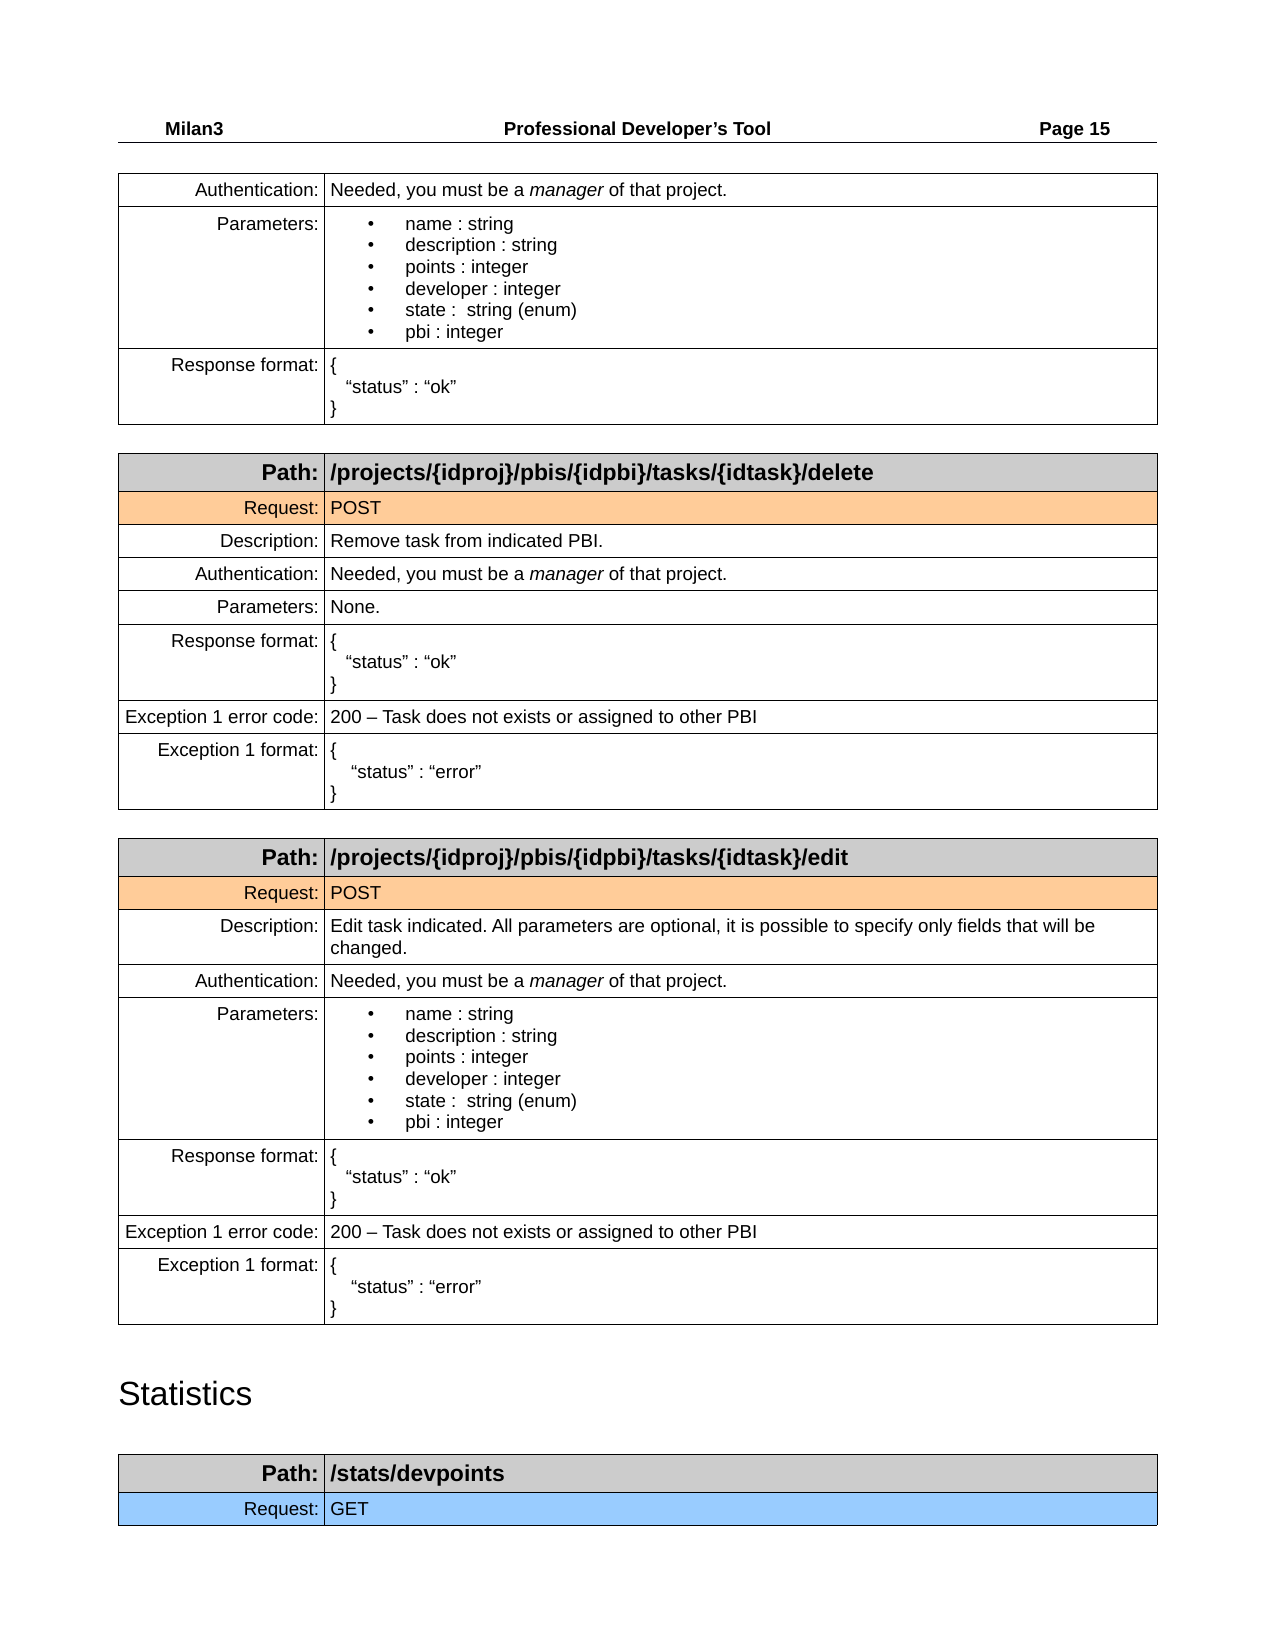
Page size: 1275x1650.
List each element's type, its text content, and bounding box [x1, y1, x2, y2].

table_cell Parameters: [119, 998, 324, 1138]
table_header Path: [119, 1455, 324, 1492]
table_cell Request: [119, 492, 324, 524]
table_cell GET [325, 1493, 1157, 1525]
table_cell Edit task indicated. All parameters are optional, it is possible to specify only fields that will be changed. [325, 910, 1157, 964]
table_cell { “status” : “ok” } [325, 349, 1157, 424]
table_header Path: [119, 454, 324, 491]
table_header Exception 1 error code: [119, 1216, 324, 1248]
table_cell Needed, you must be a manager of that project. [325, 558, 1157, 590]
table_cell Parameters: [119, 207, 324, 348]
table_cell Parameters: [119, 591, 324, 623]
table_header /projects/{idproj}/pbis/{idpbi}/tasks/{idtask}/edit [325, 839, 1157, 876]
table_cell { “status” : “error” } [325, 734, 1157, 809]
table_cell Authentication: [119, 558, 324, 590]
table_cell Request: [119, 1493, 324, 1525]
table_cell Exception 1 format: [119, 734, 324, 809]
table_cell Authentication: [119, 965, 324, 997]
table_cell name : string description : string points : integer developer : integer state : string (enum) pbi : integer [325, 998, 1157, 1138]
table_header Exception 1 error code: [119, 701, 324, 733]
table_header 200 – Task does not exists or assigned to other PBI [325, 1216, 1157, 1248]
table_cell Authentication: [119, 174, 324, 206]
table_header 200 – Task does not exists or assigned to other PBI [325, 701, 1157, 733]
table_cell { “status” : “ok” } [325, 625, 1157, 700]
table_cell None. [325, 591, 1157, 623]
table_cell { “status” : “error” } [325, 1249, 1157, 1324]
subtitle Statistics [118, 1374, 1157, 1413]
table_cell { “status” : “ok” } [325, 1140, 1157, 1215]
table_cell Needed, you must be a manager of that project. [325, 965, 1157, 997]
table_header /stats/devpoints [325, 1455, 1157, 1492]
table_cell Response format: [119, 1140, 324, 1215]
table_cell Description: [119, 910, 324, 964]
table_cell Remove task from indicated PBI. [325, 525, 1157, 557]
table_header /projects/{idproj}/pbis/{idpbi}/tasks/{idtask}/delete [325, 454, 1157, 491]
table_cell Description: [119, 525, 324, 557]
table_cell Exception 1 format: [119, 1249, 324, 1324]
table_cell Request: [119, 877, 324, 909]
table_header Path: [119, 839, 324, 876]
table_cell POST [325, 877, 1157, 909]
table_cell Needed, you must be a manager of that project. [325, 174, 1157, 206]
table_cell name : string description : string points : integer developer : integer state : string (enum) pbi : integer [325, 207, 1157, 348]
table_cell Response format: [119, 625, 324, 700]
table_cell Response format: [119, 349, 324, 424]
table_cell POST [325, 492, 1157, 524]
